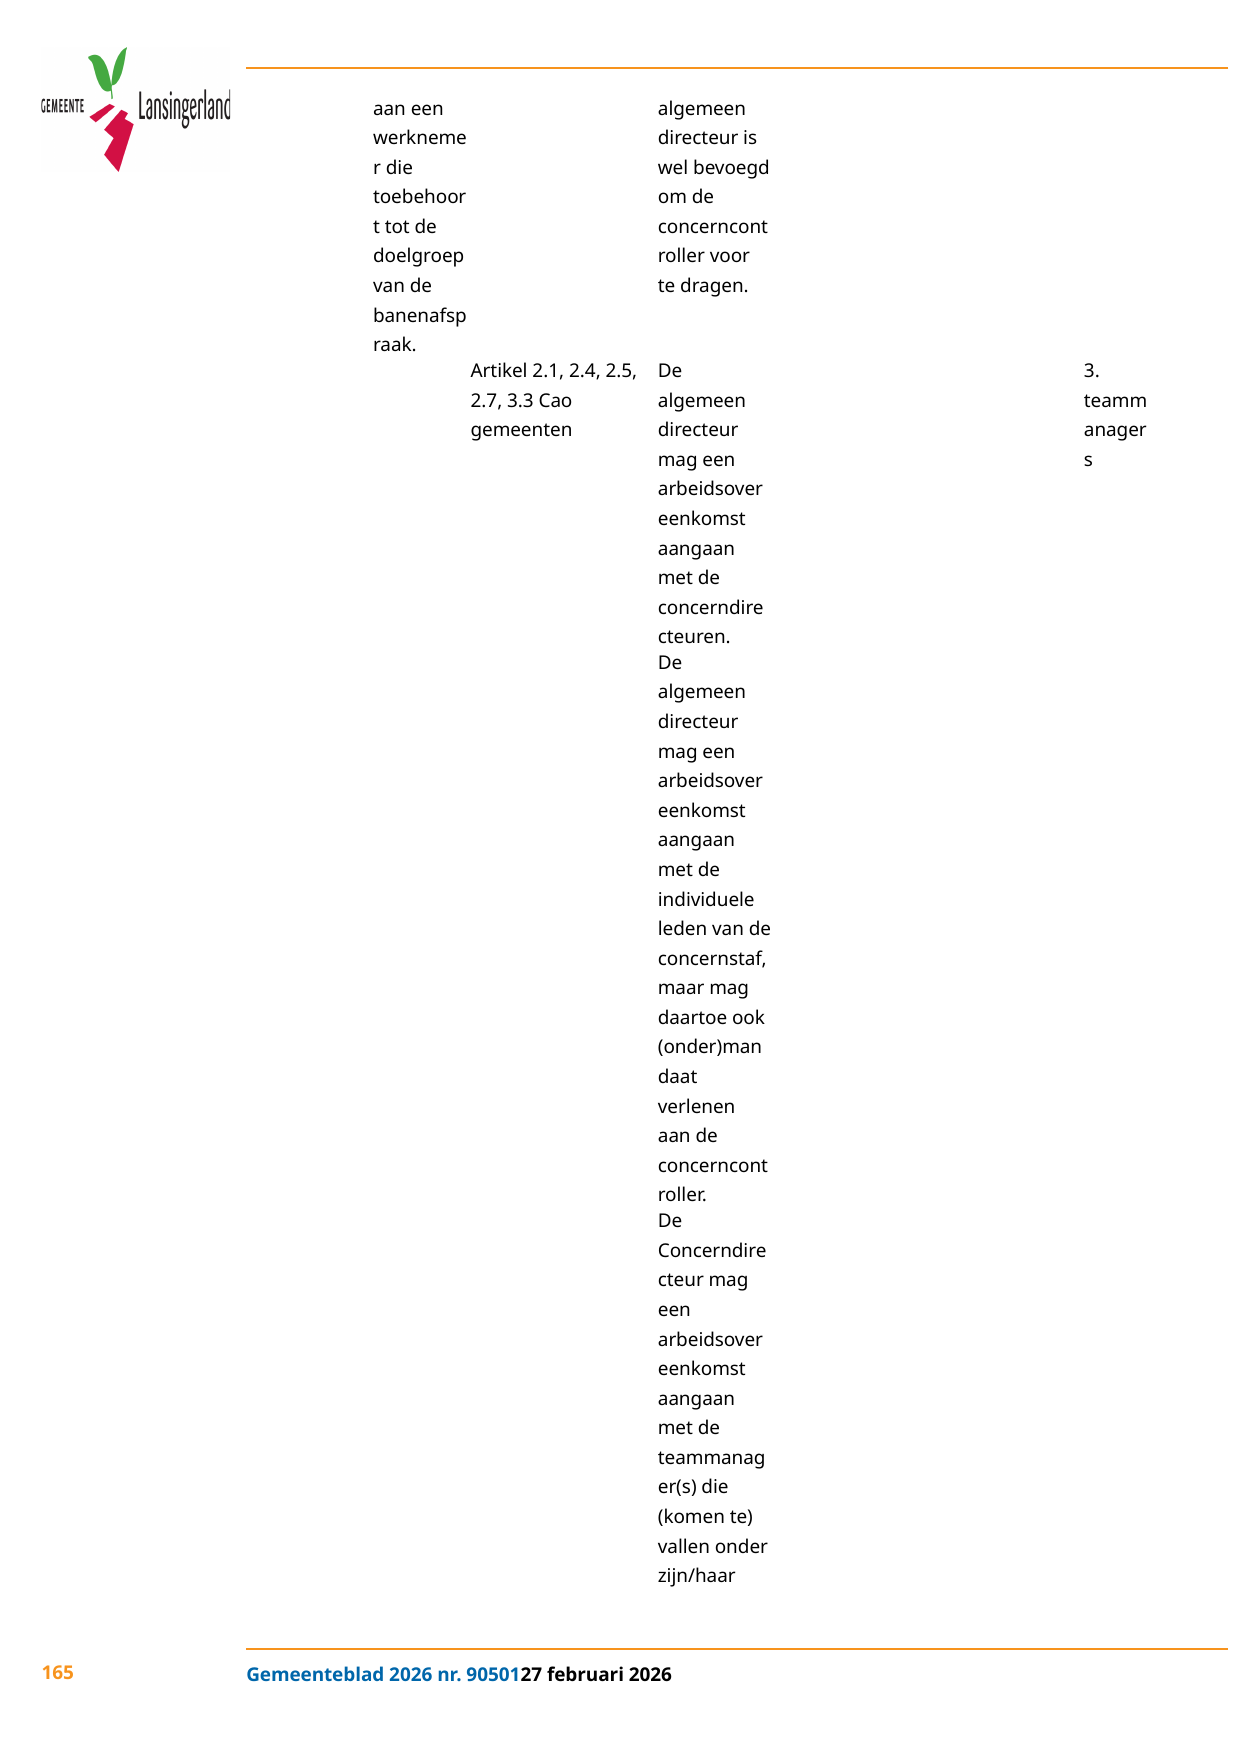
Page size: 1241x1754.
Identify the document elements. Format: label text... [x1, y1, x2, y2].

table_cell [248, 95, 373, 357]
table_cell [1084, 95, 1152, 357]
table_cell algemeen directeur is wel bevoegd om de concerncontroller voor te dragen. [658, 95, 772, 357]
table_cell [772, 95, 959, 357]
table_cell [248, 1208, 373, 1588]
table_cell De algemeen directeur mag een arbeidsovereenkomst aangaan met de concerndirecteuren. [658, 357, 772, 649]
table_cell [959, 357, 1084, 649]
table_cell [373, 357, 470, 649]
table_cell [772, 357, 959, 649]
table_cell [959, 1208, 1084, 1588]
table_cell [248, 649, 373, 1207]
table_cell De algemeen directeur mag een arbeidsovereenkomst aangaan met de individuele leden van de concernstaf, maar mag daartoe ook (onder)mandaat verlenen aan de concerncontroller. [658, 649, 772, 1207]
table_cell aan een werknemer die toebehoort tot de doelgroep van de banenafspraak. [373, 95, 470, 357]
table_cell [373, 1208, 470, 1588]
table_cell [959, 95, 1084, 357]
picture [41, 47, 231, 172]
table_cell [470, 649, 658, 1207]
table_cell [470, 95, 658, 357]
table_cell 3. teammanagers [1084, 357, 1152, 649]
table_cell Artikel 2.1, 2.4, 2.5, 2.7, 3.3 Cao gemeenten [470, 357, 658, 649]
table_cell [772, 649, 959, 1207]
table_cell [248, 357, 373, 649]
table_cell [772, 1208, 959, 1588]
table_cell [1084, 1208, 1152, 1588]
table_cell [470, 1208, 658, 1588]
table_cell [373, 649, 470, 1207]
table_cell [959, 649, 1084, 1207]
table_cell De Concerndirecteur mag een arbeidsovereenkomst aangaan met de teammanager(s) die (komen te) vallen onder zijn/haar [658, 1208, 772, 1588]
table_cell [1084, 649, 1152, 1207]
